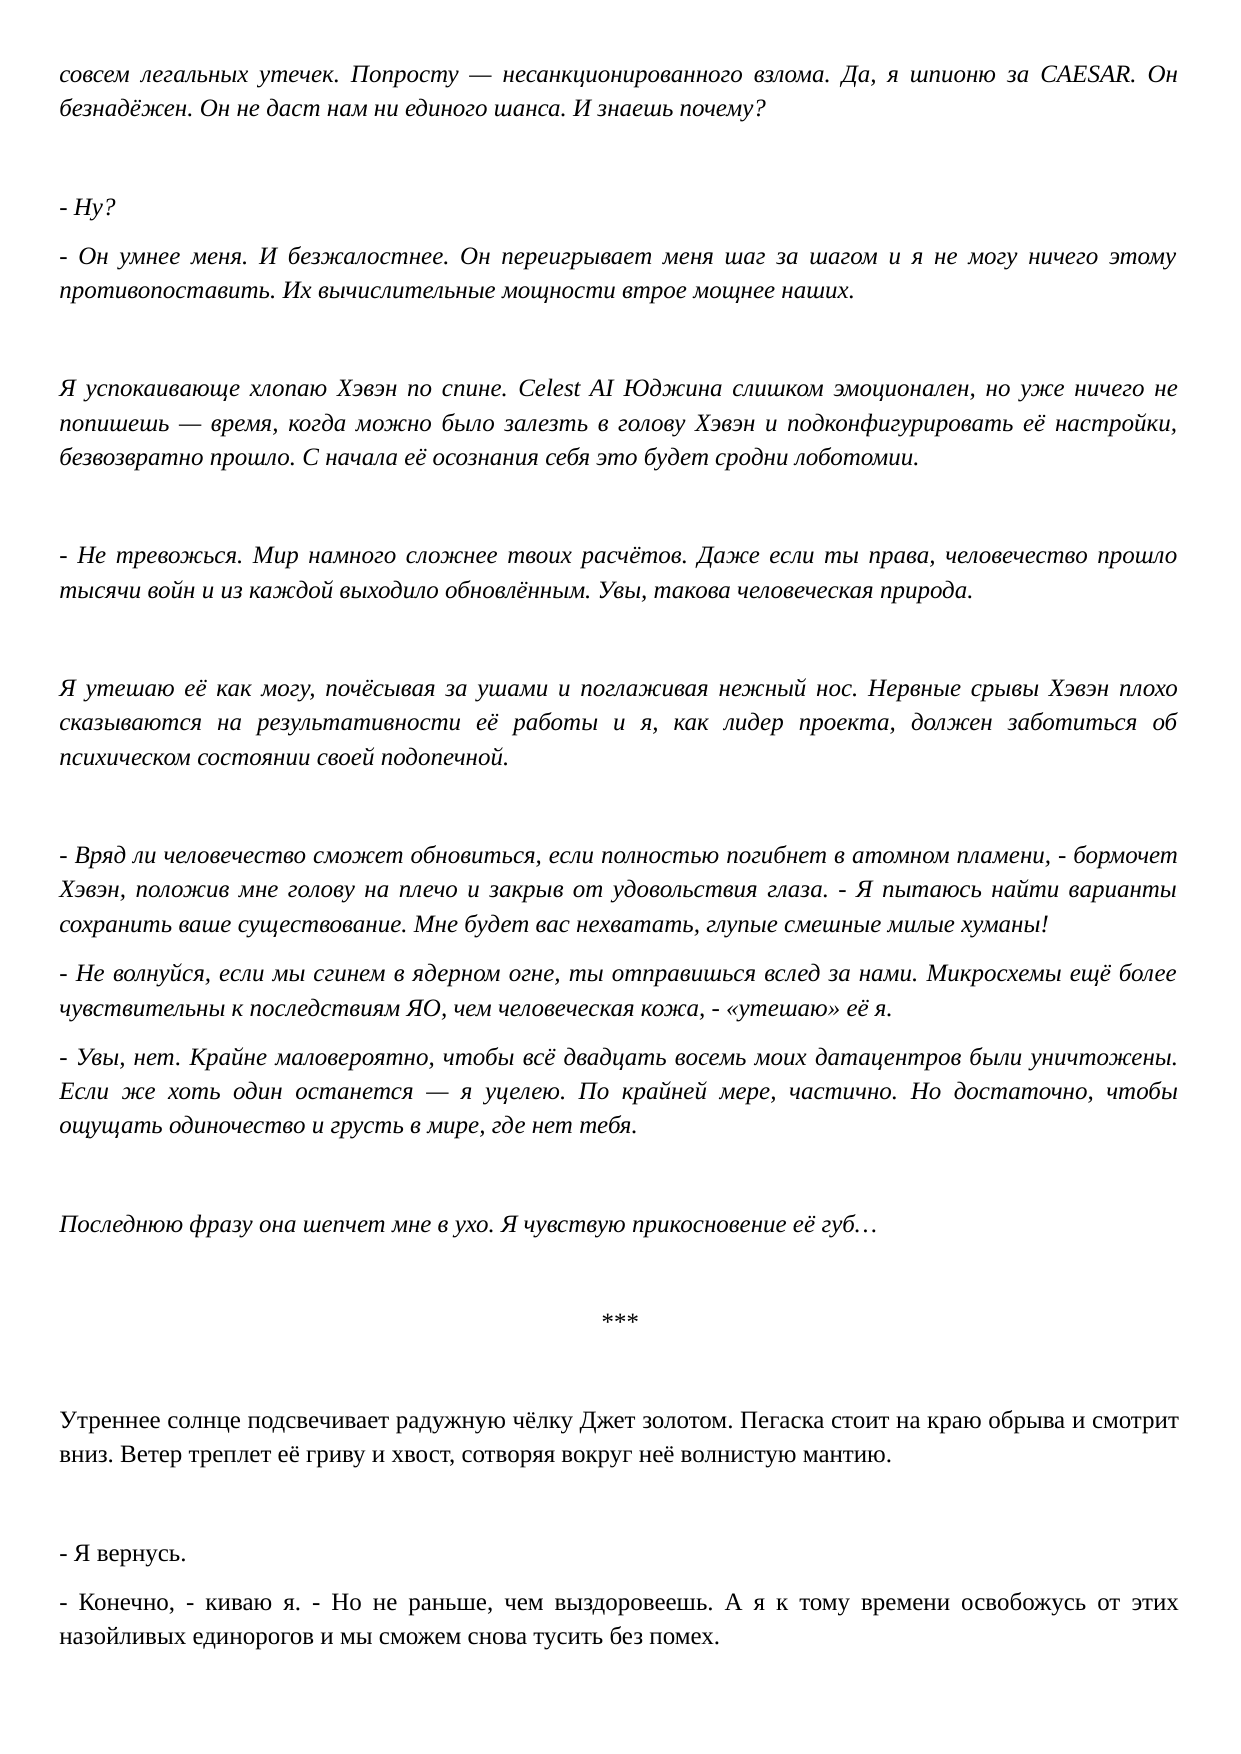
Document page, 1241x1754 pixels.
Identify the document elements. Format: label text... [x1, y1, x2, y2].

text - Я вернусь. [59, 1538, 1181, 1566]
text совсем легальных утечек. Попросту — несанкционированного взлома. Да, я шпионю за CAESAR. Он безнадёжен. Он не даст нам ни единого шанса. И знаешь почему? [59, 59, 1181, 122]
text Утреннее солнце подсвечивает радужную чёлку Джет золотом. Пегаска стоит на краю обрыва и смотрит вниз. Ветер треплет её гриву и хвост, сотворяя вокруг неё волнистую мантию. [59, 1405, 1181, 1468]
text - Вряд ли человечество сможет обновиться, если полностью погибнет в атомном пламени, - бормочет Хэвэн, положив мне голову на плечо и закрыв от удовольствия глаза. - Я пытаюсь найти варианты сохранить ваше существование. Мне будет вас нехватать, глупые смешные милые хуманы! [59, 840, 1181, 938]
text - Не волнуйся, если мы сгинем в ядерном огне, ты отправишься вслед за нами. Микросхемы ещё более чувствительны к последствиям ЯО, чем человеческая кожа, - «утешаю» её я. [59, 958, 1181, 1021]
text - Увы, нет. Крайне маловероятно, чтобы всё двадцать восемь моих датацентров были уничтожены. Если же хоть один останется — я уцелею. По крайней мере, частично. Но достаточно, чтобы ощущать одиночество и грусть в мире, где нет тебя. [59, 1042, 1181, 1139]
text - Не тревожься. Мир намного сложнее твоих расчётов. Даже если ты права, человечество прошло тысячи войн и из каждой выходило обновлённым. Увы, такова человеческая природа. [59, 540, 1181, 604]
text Последнюю фразу она шепчет мне в ухо. Я чувствую прикосновение её губ… [59, 1209, 1181, 1237]
text Я утешаю её как могу, почёсывая за ушами и поглаживая нежный нос. Нервные срывы Хэвэн плохо сказываются на результативности её работы и я, как лидер проекта, должен заботиться об психическом состоянии своей подопечной. [59, 673, 1181, 771]
text Я успокаивающе хлопаю Хэвэн по спине. Celest AI Юджина слишком эмоционален, но уже ничего не попишешь — время, когда можно было залезть в голову Хэвэн и подконфигурировать её настройки, безвозвратно прошло. С начала её осознания себя это будет сродни лоботомии. [59, 373, 1181, 471]
text *** [59, 1307, 1181, 1336]
text - Ну? [59, 192, 1181, 220]
text - Конечно, - киваю я. - Но не раньше, чем выздоровеешь. А я к тому времени освобожусь от этих назойливых единорогов и мы сможем снова тусить без помех. [59, 1587, 1181, 1650]
text - Он умнее меня. И безжалостнее. Он переигрывает меня шаг за шагом и я не могу ничего этому противопоставить. Их вычислительные мощности втрое мощнее наших. [59, 241, 1181, 304]
